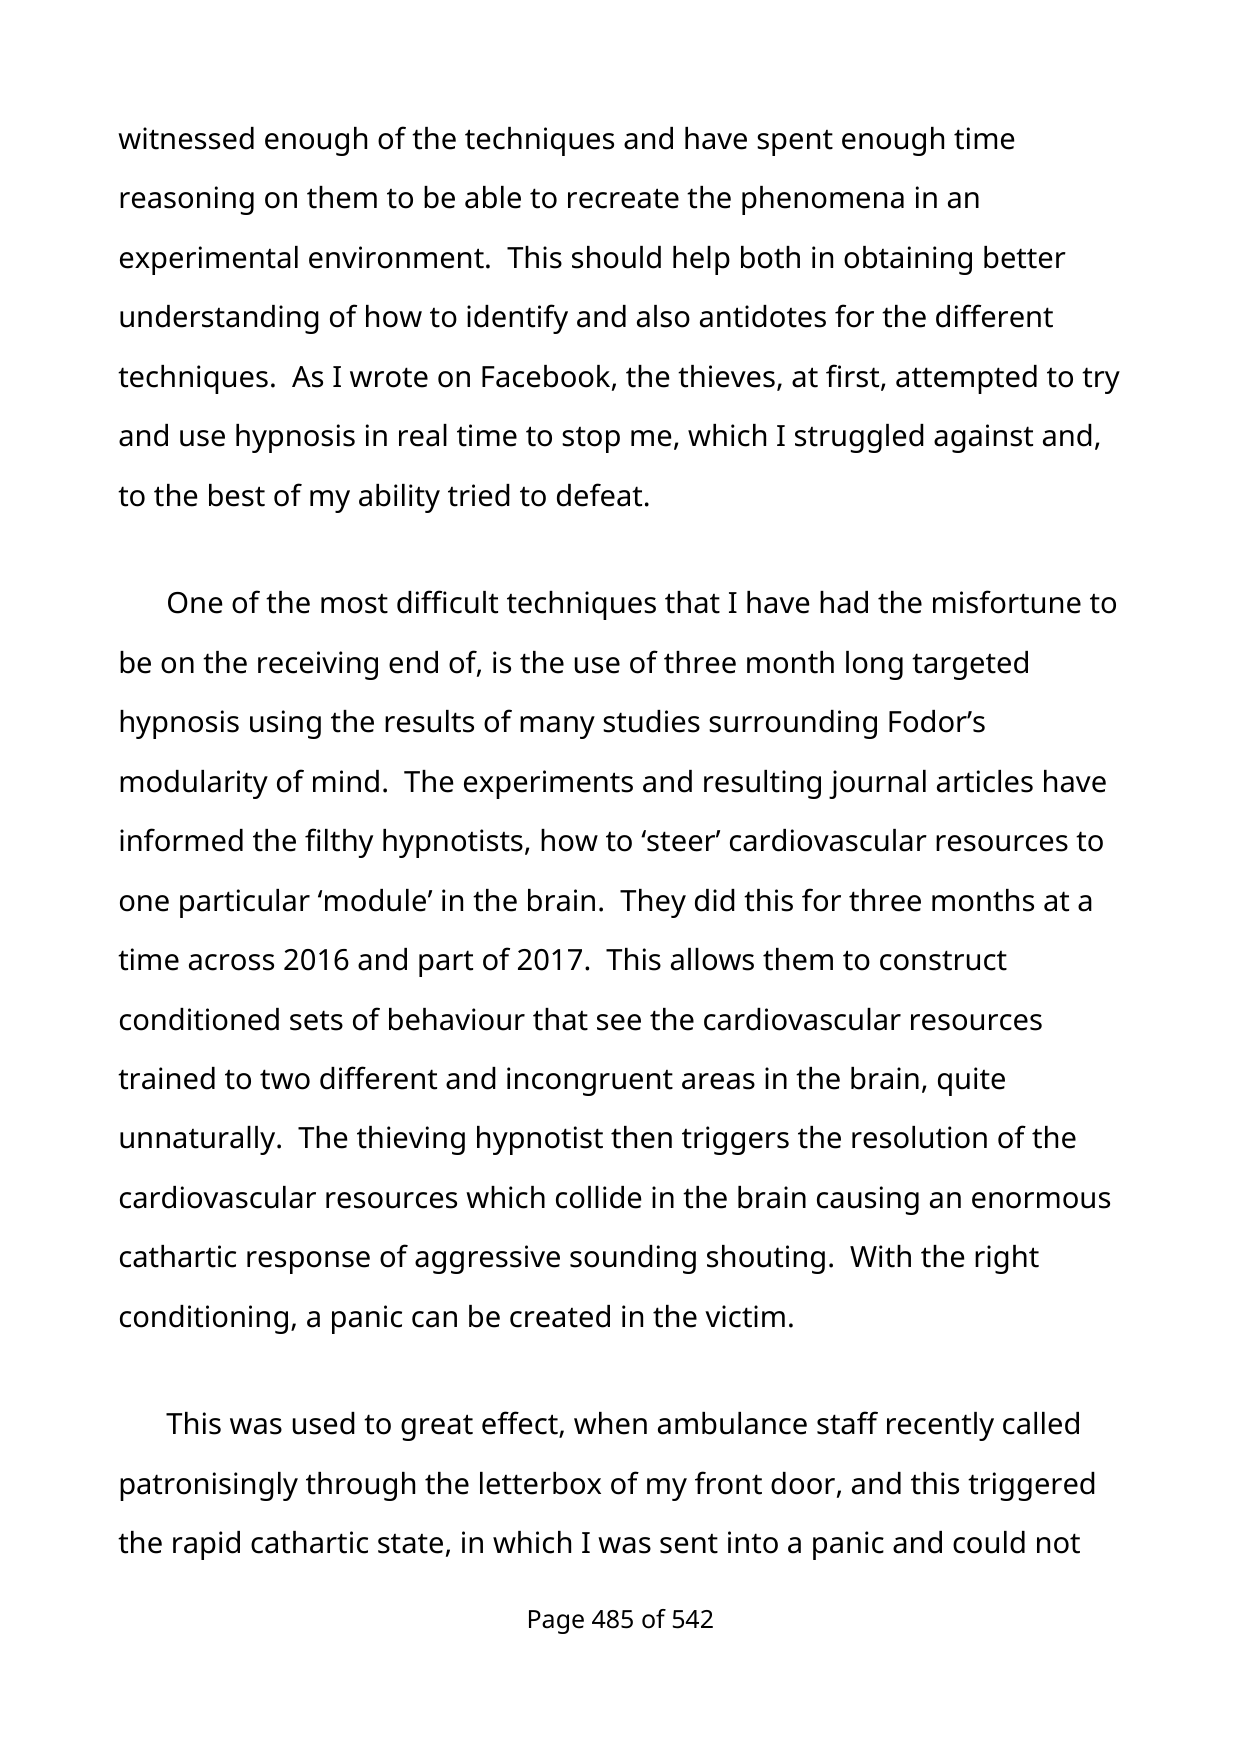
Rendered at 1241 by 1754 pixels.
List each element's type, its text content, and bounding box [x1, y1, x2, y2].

text One of the most difficult techniques that I have had the misfortune to be on the receiving end of, is the use of three month long targeted hypnosis using the results of many studies surrounding Fodor’s modularity of mind. The experiments and resulting journal articles have informed the filthy hypnotists, how to ‘steer’ cardiovascular resources to one particular ‘module’ in the brain. They did this for three months at a time across 2016 and part of 2017. This allows them to construct conditioned sets of behaviour that see the cardiovascular resources trained to two different and incongruent areas in the brain, quite unnaturally. The thieving hypnotist then triggers the resolution of the cardiovascular resources which collide in the brain causing an enormous cathartic response of aggressive sounding shouting. With the right conditioning, a panic can be created in the victim. [118, 582, 1122, 1336]
text This was used to great effect, when ambulance staff recently called patronisingly through the letterbox of my front door, and this triggered the rapid cathartic state, in which I was sent into a panic and could not [118, 1403, 1122, 1562]
text witnessed enough of the techniques and have spent enough time reasoning on them to be able to recreate the phenomena in an experimental environment. This should help both in obtaining better understanding of how to identify and also antidotes for the different techniques. As I wrote on Facebook, the thieves, at first, attempted to try and use hypnosis in real time to stop me, which I struggled against and, to the best of my ability tried to defeat. [118, 118, 1122, 515]
